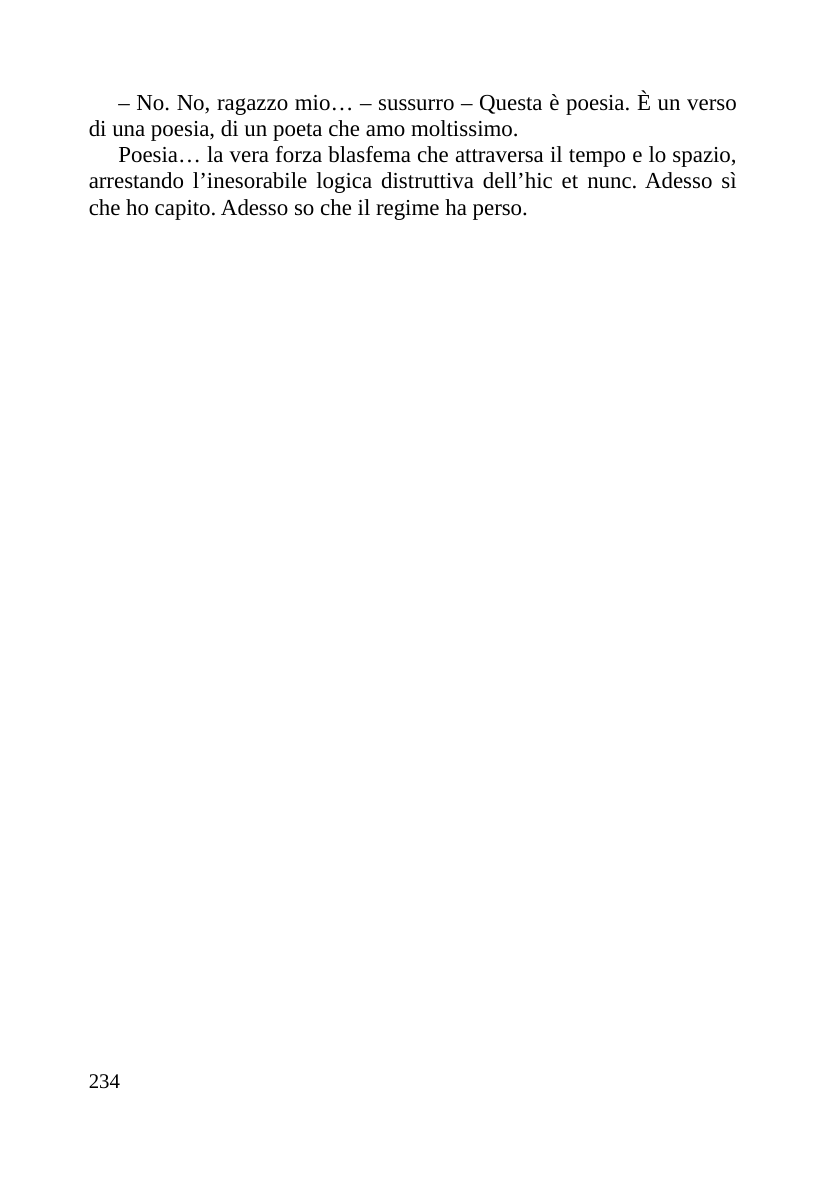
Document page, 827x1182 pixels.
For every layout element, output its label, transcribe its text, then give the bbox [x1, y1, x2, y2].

text – No. No, ragazzo mio… – sussurro – Questa è poesia. È un verso di una poesia, di un poeta che amo moltissimo. [88, 88, 738, 141]
text Poesia… la vera forza blasfema che attraversa il tempo e lo spazio, arrestando l’inesorabile logica distruttiva dell’hic et nunc. Adesso sì che ho capito. Adesso so che il regime ha perso. [88, 141, 738, 220]
